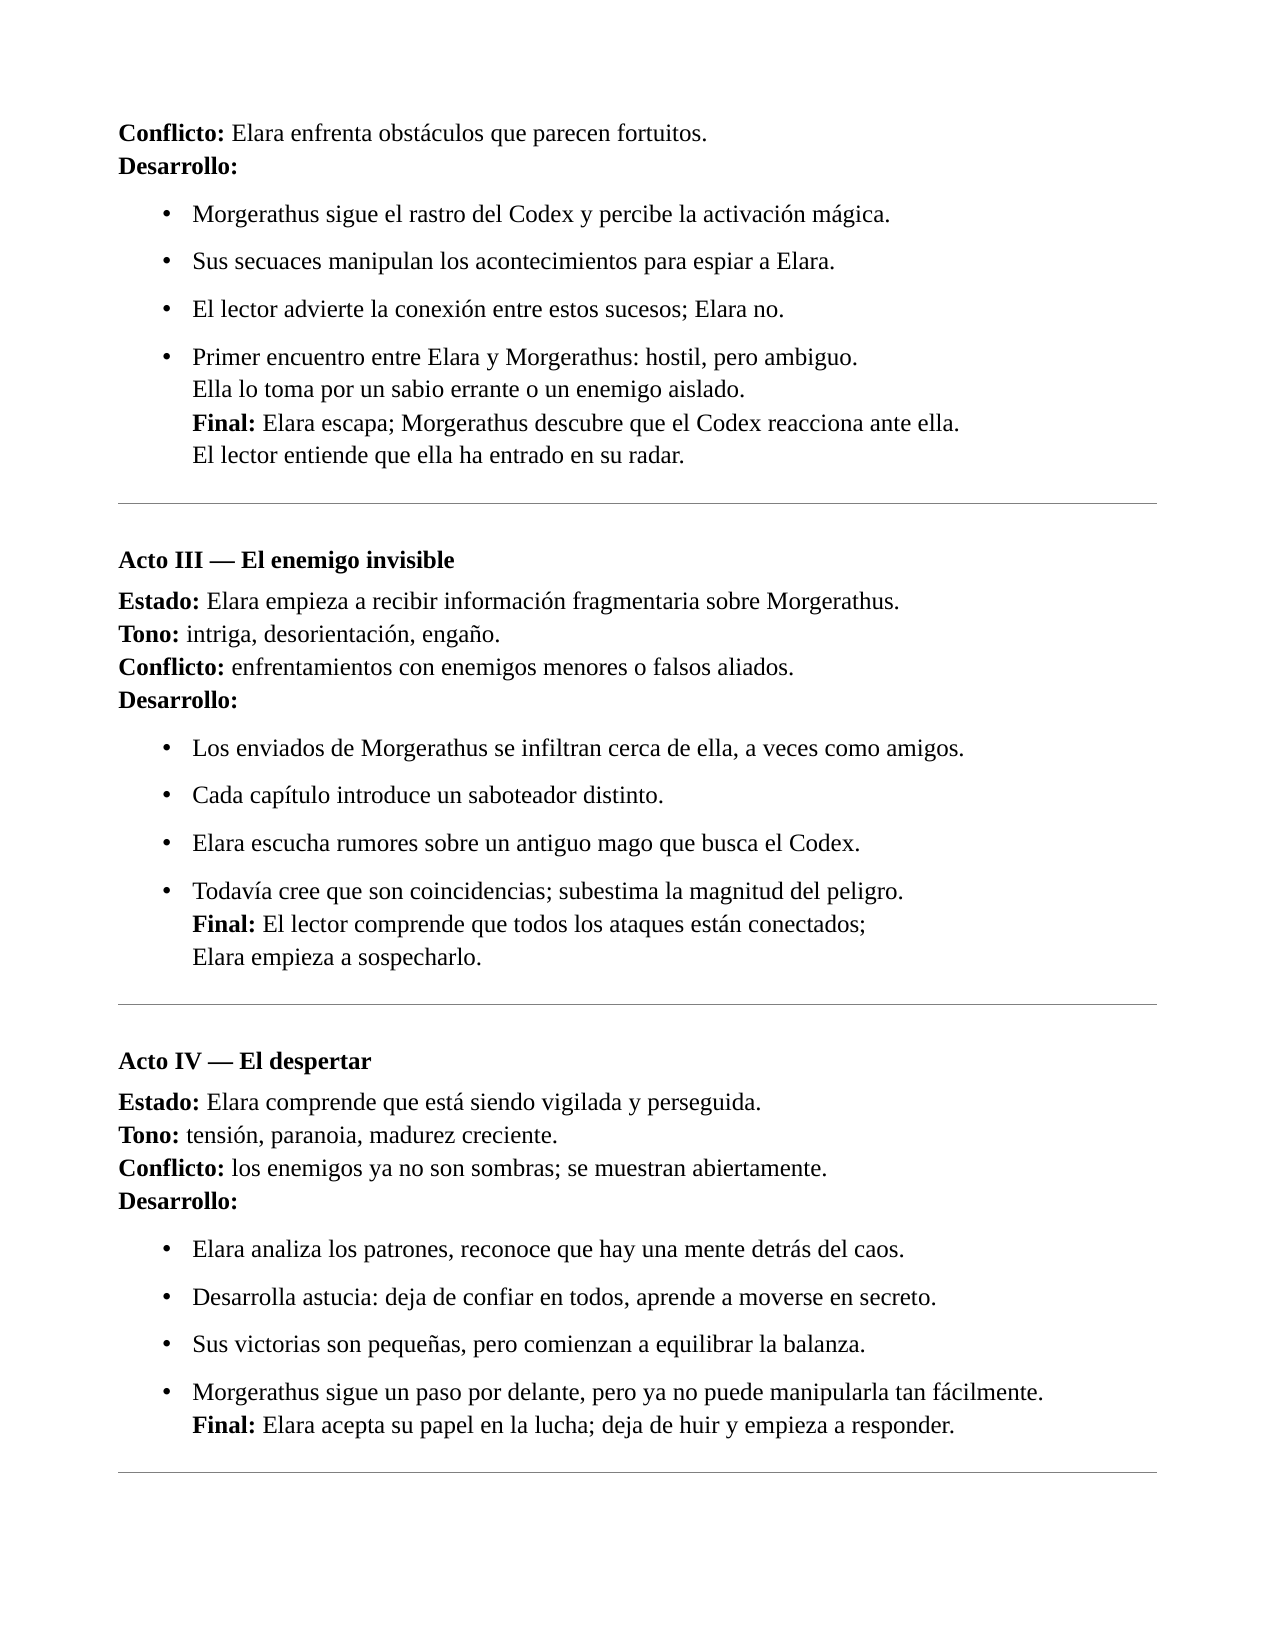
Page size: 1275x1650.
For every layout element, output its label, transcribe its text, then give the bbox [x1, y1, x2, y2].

list Sus secuaces manipulan los acontecimientos para espiar a Elara. [162, 246, 1157, 275]
list Cada capítulo introduce un saboteador distinto. [162, 781, 1157, 809]
list Morgerathus sigue un paso por delante, pero ya no puede manipularla tan fácilmente. Final: Elara acepta su papel en la lucha; deja de huir y empieza a responder. [162, 1377, 1157, 1439]
list Desarrolla astucia: deja de confiar en todos, aprende a moverse en secreto. [162, 1282, 1157, 1310]
text Estado: Elara empieza a recibir información fragmentaria sobre Morgerathus. Tono: intriga, desorientación, engaño. Conflicto: enfrentamientos con enemigos menores o falsos aliados. Desarrollo: [118, 586, 1157, 714]
list Los enviados de Morgerathus se infiltran cerca de ella, a veces como amigos. [162, 733, 1157, 762]
list Todavía cree que son coincidencias; subestima la magnitud del peligro. Final: El lector comprende que todos los ataques están conectados; Elara empieza a sospecharlo. [162, 876, 1157, 971]
list Primer encuentro entre Elara y Morgerathus: hostil, pero ambiguo. Ella lo toma por un sabio errante o un enemigo aislado. Final: Elara escapa; Morgerathus descubre que el Codex reacciona ante ella. El lector entiende que ella ha entrado en su radar. [162, 342, 1157, 469]
subtitle Acto IV — El despertar [118, 1046, 1157, 1075]
list El lector advierte la conexión entre estos sucesos; Elara no. [162, 294, 1157, 323]
list Sus victorias son pequeñas, pero comienzan a equilibrar la balanza. [162, 1329, 1157, 1358]
list Elara analiza los patrones, reconoce que hay una mente detrás del caos. [162, 1234, 1157, 1263]
subtitle Acto III — El enemigo invisible [118, 545, 1157, 574]
text Conflicto: Elara enfrenta obstáculos que parecen fortuitos. Desarrollo: [118, 118, 1157, 180]
text Estado: Elara comprende que está siendo vigilada y perseguida. Tono: tensión, paranoia, madurez creciente. Conflicto: los enemigos ya no son sombras; se muestran abiertamente. Desarrollo: [118, 1087, 1157, 1215]
list Morgerathus sigue el rastro del Codex y percibe la activación mágica. [162, 199, 1157, 227]
list Elara escucha rumores sobre un antiguo mago que busca el Codex. [162, 828, 1157, 857]
